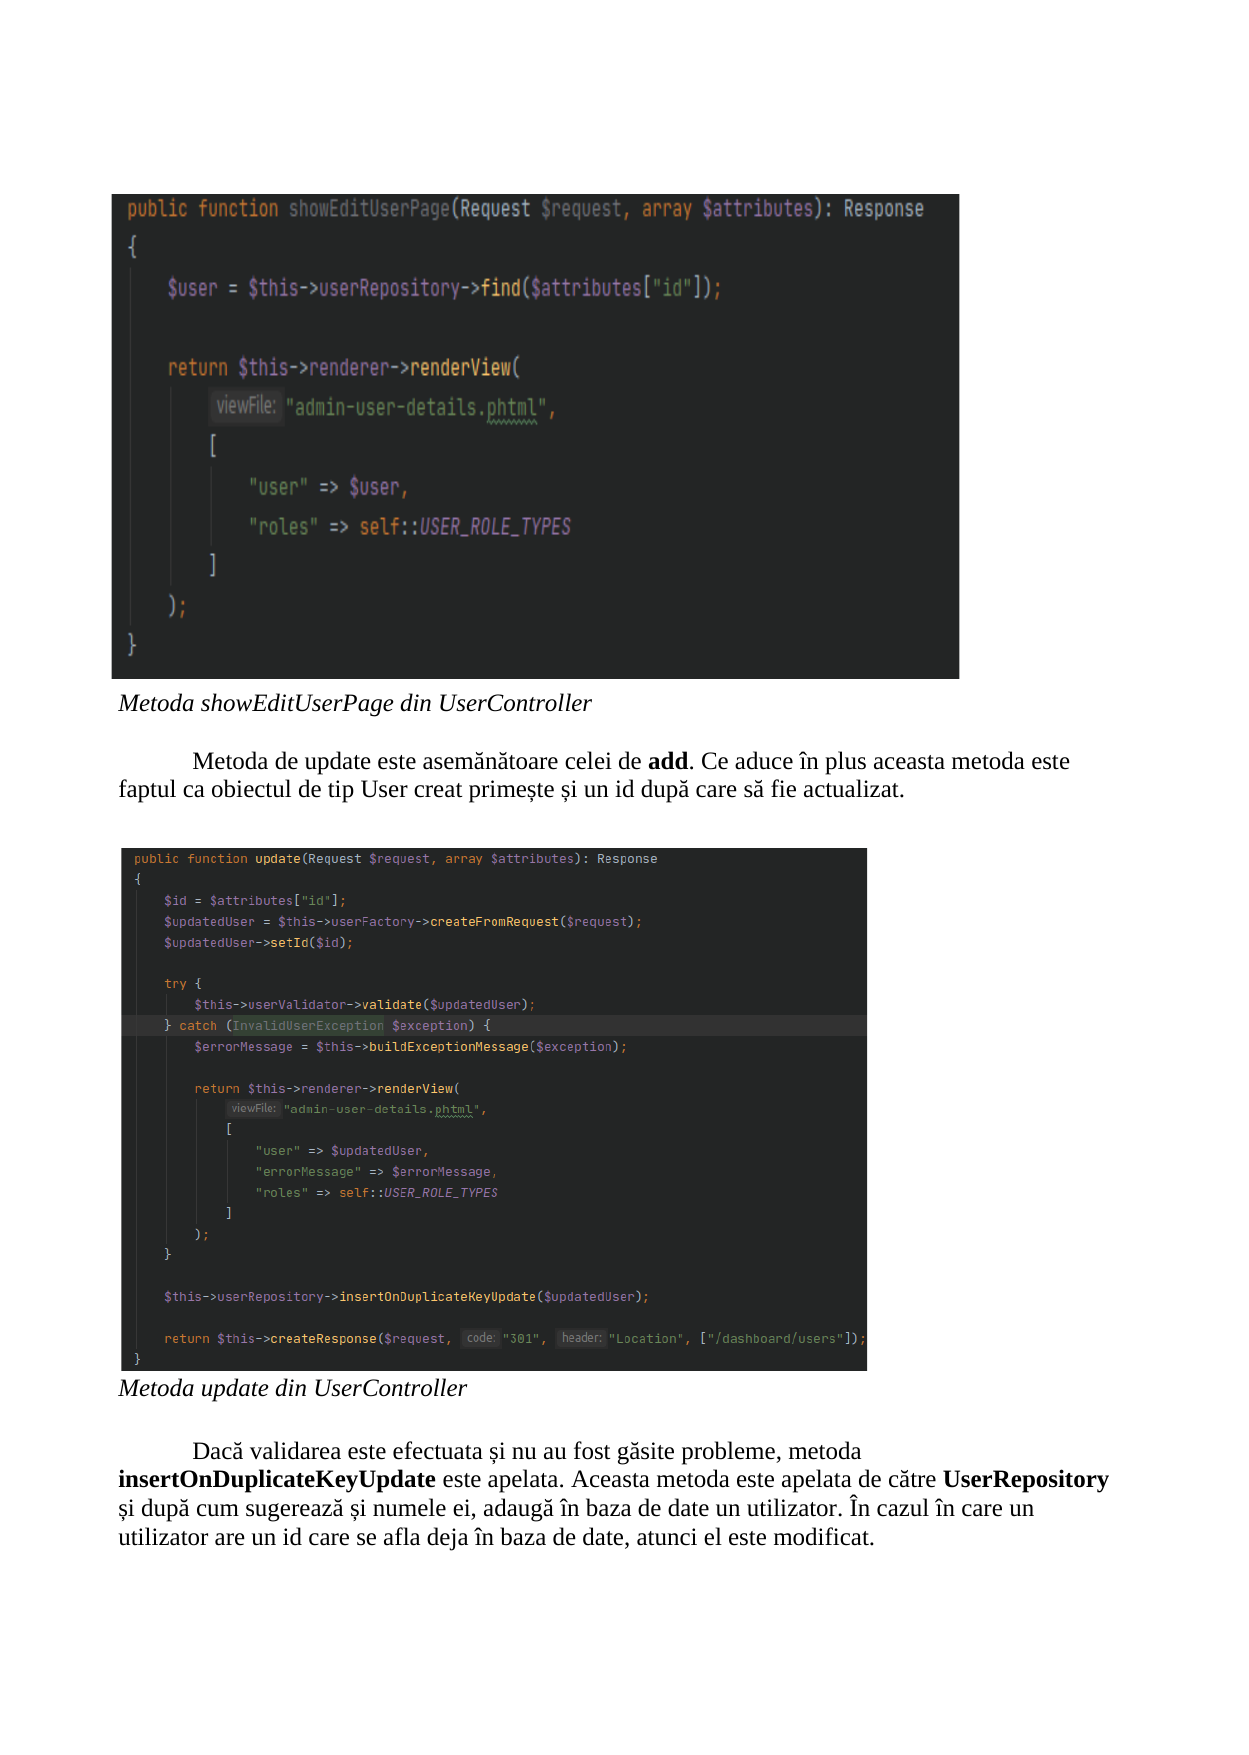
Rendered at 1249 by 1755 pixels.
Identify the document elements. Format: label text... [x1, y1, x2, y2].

text Metoda de update este asemănătoare celei de add. Ce aduce în plus aceasta metoda este faptul ca obiectul de tip User creat primește și un id după care să fie actualizat. [118, 746, 1130, 803]
text Metoda showEditUserPage din UserController [118, 688, 1130, 717]
picture [121, 848, 868, 1371]
picture [111, 194, 960, 679]
text Dacă validarea este efectuata și nu au fost găsite probleme, metoda insertOnDuplicateKeyUpdate este apelata. Aceasta metoda este apelata de către UserRepository și după cum sugerează și numele ei, adaugă în baza de date un utilizator. În cazul în care un utilizator are un id care se afla deja în baza de date, atunci el este modificat. [118, 1436, 1130, 1551]
text Metoda update din UserController [118, 1373, 1130, 1402]
